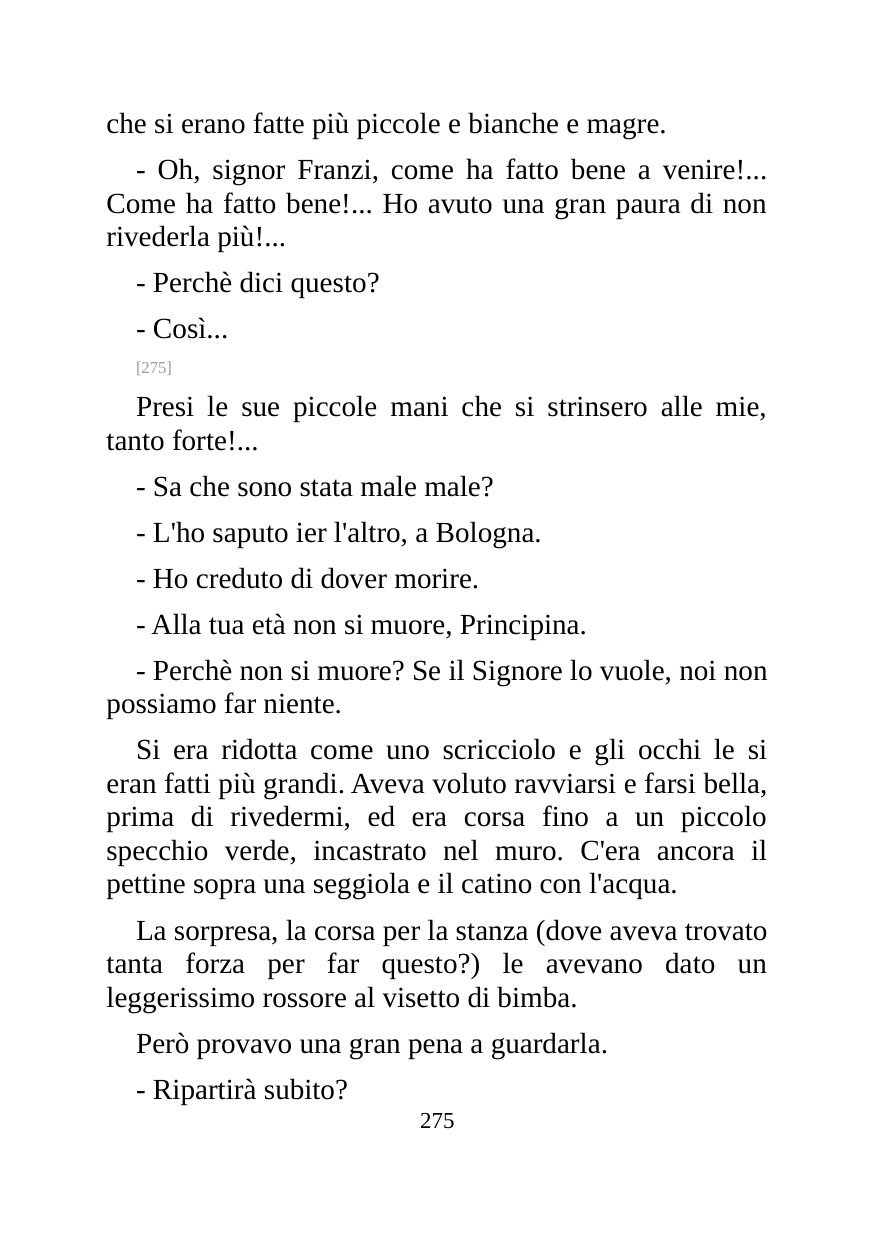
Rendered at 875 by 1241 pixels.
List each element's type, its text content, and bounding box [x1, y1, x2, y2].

text - L'ho saputo ier l'altro, a Bologna. [106, 515, 768, 548]
text [275] [106, 357, 768, 377]
text - Alla tua età non si muore, Principina. [106, 607, 768, 640]
text Però provavo una gran pena a guardarla. [106, 1026, 768, 1059]
text - Perchè non si muore? Se il Signore lo vuole, noi non possiamo far niente. [106, 653, 768, 720]
text - Così... [106, 311, 768, 345]
text - Ho creduto di dover morire. [106, 561, 768, 594]
text Presi le sue piccole mani che si strinsero alle mie, tanto forte!... [106, 389, 768, 456]
text - Perchè dici questo? [106, 265, 768, 299]
text - Oh, signor Franzi, come ha fatto bene a venire!... Come ha fatto bene!... Ho avuto una gran paura di non rivederla più!... [106, 152, 768, 253]
text Si era ridotta come uno scricciolo e gli occhi le si eran fatti più grandi. Aveva voluto ravviarsi e farsi bella, prima di rivedermi, ed era corsa fino a un piccolo specchio verde, incastrato nel muro. C'era ancora il pettine sopra una seggiola e il catino con l'acqua. [106, 732, 768, 900]
text che si erano fatte più piccole e bianche e magre. [106, 106, 768, 140]
text La sorpresa, la corsa per la stanza (dove aveva trovato tanta forza per far questo?) le avevano dato un leggerissimo rossore al visetto di bimba. [106, 913, 768, 1013]
text - Ripartirà subito? [106, 1072, 768, 1105]
text - Sa che sono stata male male? [106, 469, 768, 502]
